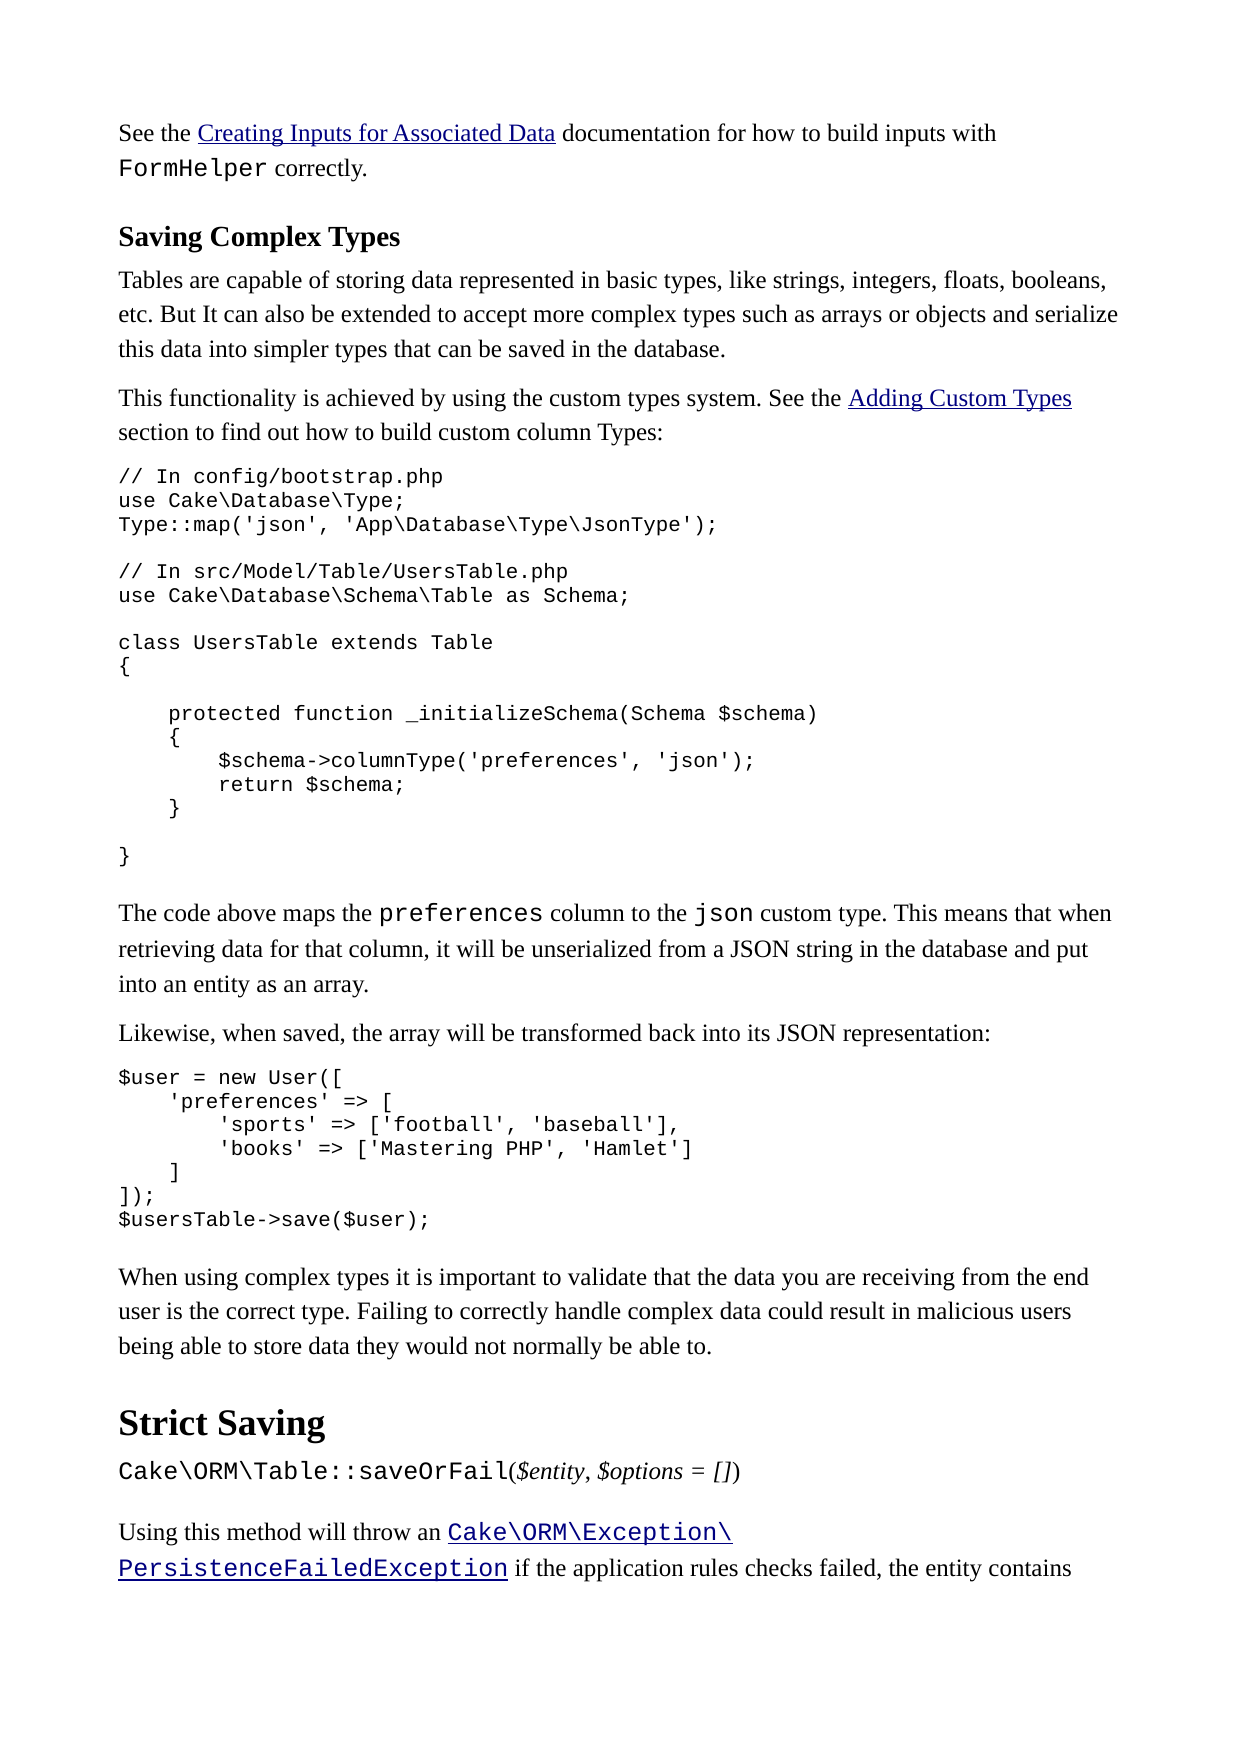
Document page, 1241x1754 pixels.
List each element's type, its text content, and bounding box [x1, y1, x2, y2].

text class UsersTable extends Table [118, 632, 1122, 656]
text 'sports' => ['football', 'baseball'], [118, 1114, 1122, 1138]
text 'books' => ['Mastering PHP', 'Hamlet'] [118, 1138, 1122, 1162]
text See the Creating Inputs for Associated Data documentation for how to build inputs with FormHelper correctly. [118, 118, 1122, 183]
text // In src/Model/Table/UsersTable.php [118, 561, 1122, 584]
text ] [118, 1162, 1122, 1185]
text use Cake\Database\Schema\Table as Schema; [118, 584, 1122, 608]
text use Cake\Database\Type; [118, 490, 1122, 514]
subtitle Strict Saving [118, 1401, 1122, 1444]
subtitle Saving Complex Types [118, 219, 1122, 252]
text Type::map('json', 'App\Database\Type\JsonType'); [118, 514, 1122, 537]
text } [118, 797, 1122, 821]
subtitle Cake\ORM\Table::saveOrFail($entity, $options = []) [118, 1456, 1122, 1487]
text Tables are capable of storing data represented in basic types, like strings, integers, floats, booleans, etc. But It can also be extended to accept more complex types such as arrays or objects and serialize this data into simpler types that can be saved in the database. [118, 265, 1122, 362]
text return $schema; [118, 774, 1122, 797]
text This functionality is achieved by using the custom types system. See the Adding Custom Types section to find out how to build custom column Types: [118, 383, 1122, 446]
text 'preferences' => [ [118, 1091, 1122, 1114]
text $user = new User([ [118, 1067, 1122, 1091]
text { [118, 726, 1122, 750]
text $usersTable->save($user); [118, 1209, 1122, 1232]
text // In config/bootstrap.php [118, 466, 1122, 490]
text protected function _initializeSchema(Schema $schema) [118, 703, 1122, 726]
text Likewise, when saved, the array will be transformed back into its JSON representation: [118, 1018, 1122, 1047]
text } [118, 845, 1122, 868]
text When using complex types it is important to validate that the data you are receiving from the end user is the correct type. Failing to correctly handle complex data could result in malicious users being able to store data they would not normally be able to. [118, 1262, 1122, 1360]
text The code above maps the preferences column to the json custom type. This means that when retrieving data for that column, it will be unserialized from a JSON string in the database and put into an entity as an array. [118, 898, 1122, 998]
text Using this method will throw an Cake\ORM\Exception\PersistenceFailedException if the application rules checks failed, the entity contains [118, 1517, 1122, 1584]
text { [118, 656, 1122, 679]
text ]); [118, 1185, 1122, 1209]
text $schema->columnType('preferences', 'json'); [118, 750, 1122, 774]
